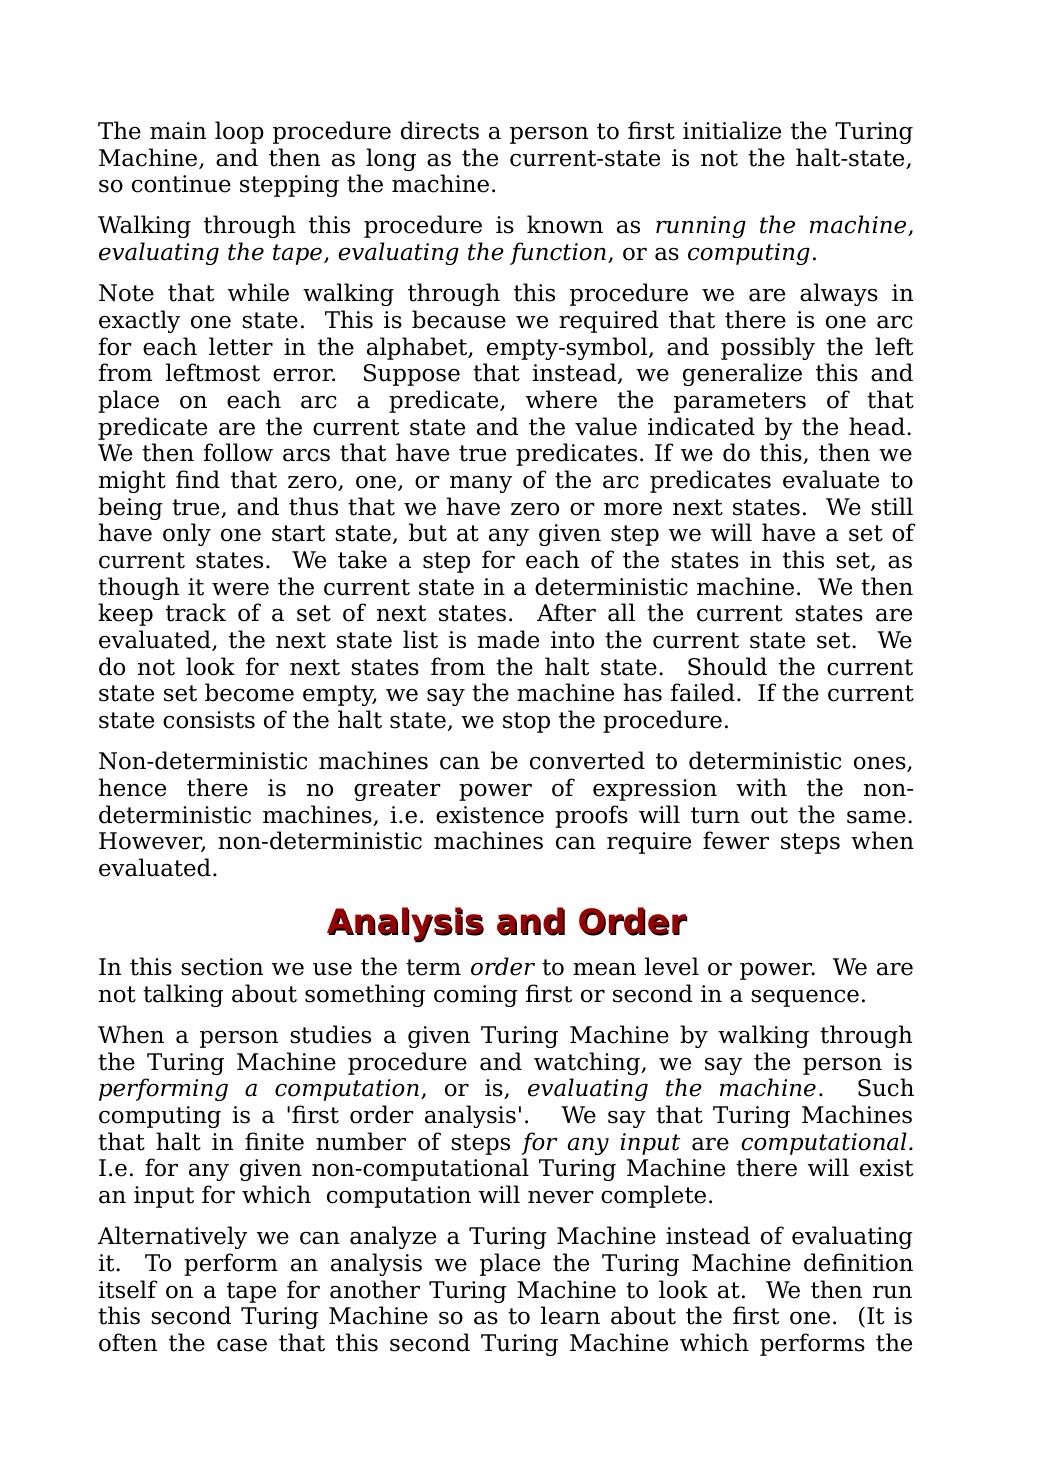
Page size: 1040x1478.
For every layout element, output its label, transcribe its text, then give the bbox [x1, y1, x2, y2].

text Walking through this procedure is known as running the machine, evaluating the tape, evaluating the function, or as computing. [98, 213, 914, 266]
text The main loop procedure directs a person to first initialize the Turing Machine, and then as long as the current-state is not the halt-state, so continue stepping the machine. [98, 118, 914, 198]
text In this section we use the term order to mean level or power. We are not talking about something coming first or second in a sequence. [98, 954, 914, 1008]
text When a person studies a given Turing Machine by walking through the Turing Machine procedure and watching, we say the person is performing a computation, or is, evaluating the machine. Such computing is a 'first order analysis'. We say that Turing Machines that halt in finite number of steps for any input are computational. I.e. for any given non-computational Turing Machine there will exist an input for which computation will never complete. [98, 1022, 914, 1209]
text Note that while walking through this procedure we are always in exactly one state. This is because we required that there is one arc for each letter in the alphabet, empty-symbol, and possibly the left from leftmost error. Suppose that instead, we generalize this and place on each arc a predicate, where the parameters of that predicate are the current state and the value indicated by the head. We then follow arcs that have true predicates. If we do this, then we might find that zero, one, or many of the arc predicates evaluate to being true, and thus that we have zero or more next states. We still have only one start state, but at any given step we will have a set of current states. We take a step for each of the states in this set, as though it were the current state in a deterministic machine. We then keep track of a set of next states. After all the current states are evaluated, the next state list is made into the current state set. We do not look for next states from the halt state. Should the current state set become empty, we say the machine has failed. If the current state consists of the halt state, we stop the procedure. [98, 281, 914, 734]
subtitle Analysis and Order [98, 903, 914, 942]
text Non-deterministic machines can be converted to deterministic ones, hence there is no greater power of expression with the non-deterministic machines, i.e. existence proofs will turn out the same. However, non-deterministic machines can require fewer steps when evaluated. [98, 748, 914, 882]
text Alternatively we can analyze a Turing Machine instead of evaluating it. To perform an analysis we place the Turing Machine definition itself on a tape for another Turing Machine to look at. We then run this second Turing Machine so as to learn about the first one. (It is often the case that this second Turing Machine which performs the [98, 1223, 914, 1357]
